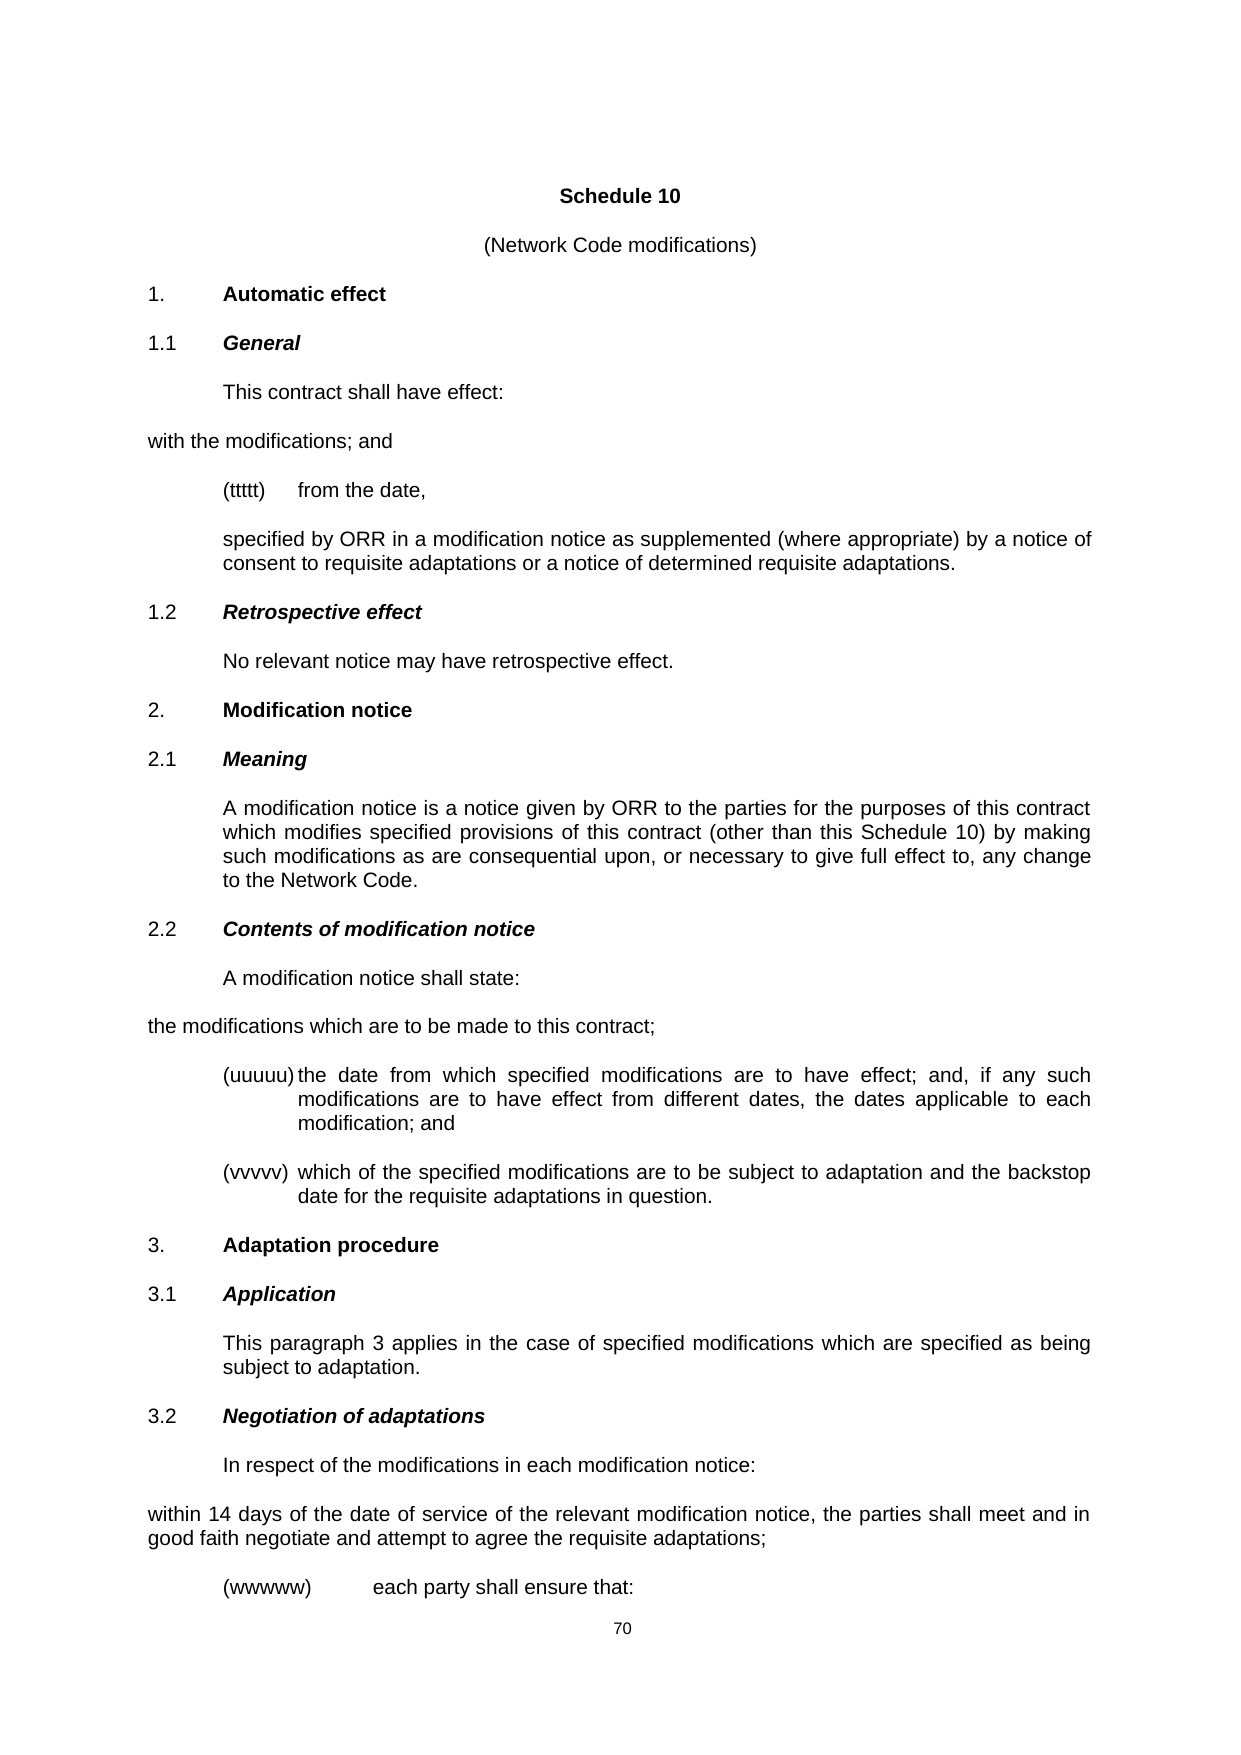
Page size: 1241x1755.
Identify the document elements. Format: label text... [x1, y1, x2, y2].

list Adaptation procedure [148, 1233, 1093, 1257]
list Schedule 10 [148, 184, 1093, 208]
subtitle the date from which specified modifications are to have effect; and, if any such modifications are to have effect from different dates, the dates applicable to each modification; and [223, 1063, 1093, 1135]
list Application [148, 1282, 1093, 1306]
text This paragraph 3 applies in the case of specified modifications which are specified as being subject to adaptation. [223, 1331, 1093, 1379]
text A modification notice is a notice given by ORR to the parties for the purposes of this contract which modifies specified provisions of this contract (other than this Schedule 10) by making such modifications as are consequential upon, or necessary to give full effect to, any change to the Network Code. [223, 796, 1093, 891]
text A modification notice shall state: [223, 965, 1093, 989]
list Contents of modification notice [148, 916, 1093, 940]
text specified by ORR in a modification notice as supplemented (where appropriate) by a notice of consent to requisite adaptations or a notice of determined requisite adaptations. [223, 527, 1093, 575]
subtitle from the date, [223, 478, 1093, 502]
list Meaning [148, 747, 1093, 771]
list Retrospective effect [148, 600, 1093, 624]
subtitle which of the specified modifications are to be subject to adaptation and the backstop date for the requisite adaptations in question. [223, 1160, 1093, 1208]
list General [148, 331, 1093, 355]
text No relevant notice may have retrospective effect. [223, 649, 1093, 673]
list Automatic effect [148, 282, 1093, 306]
subtitle with the modifications; and [148, 429, 1093, 453]
text This contract shall have effect: [223, 380, 1093, 404]
text In respect of the modifications in each modification notice: [223, 1453, 1093, 1477]
list (Network Code modifications) [148, 233, 1093, 257]
list Negotiation of adaptations [148, 1404, 1093, 1428]
subtitle each party shall ensure that: [223, 1575, 1093, 1599]
list Modification notice [148, 698, 1093, 722]
subtitle within 14 days of the date of service of the relevant modification notice, the parties shall meet and in good faith negotiate and attempt to agree the requisite adaptations; [148, 1502, 1093, 1550]
subtitle the modifications which are to be made to this contract; [148, 1014, 1093, 1038]
